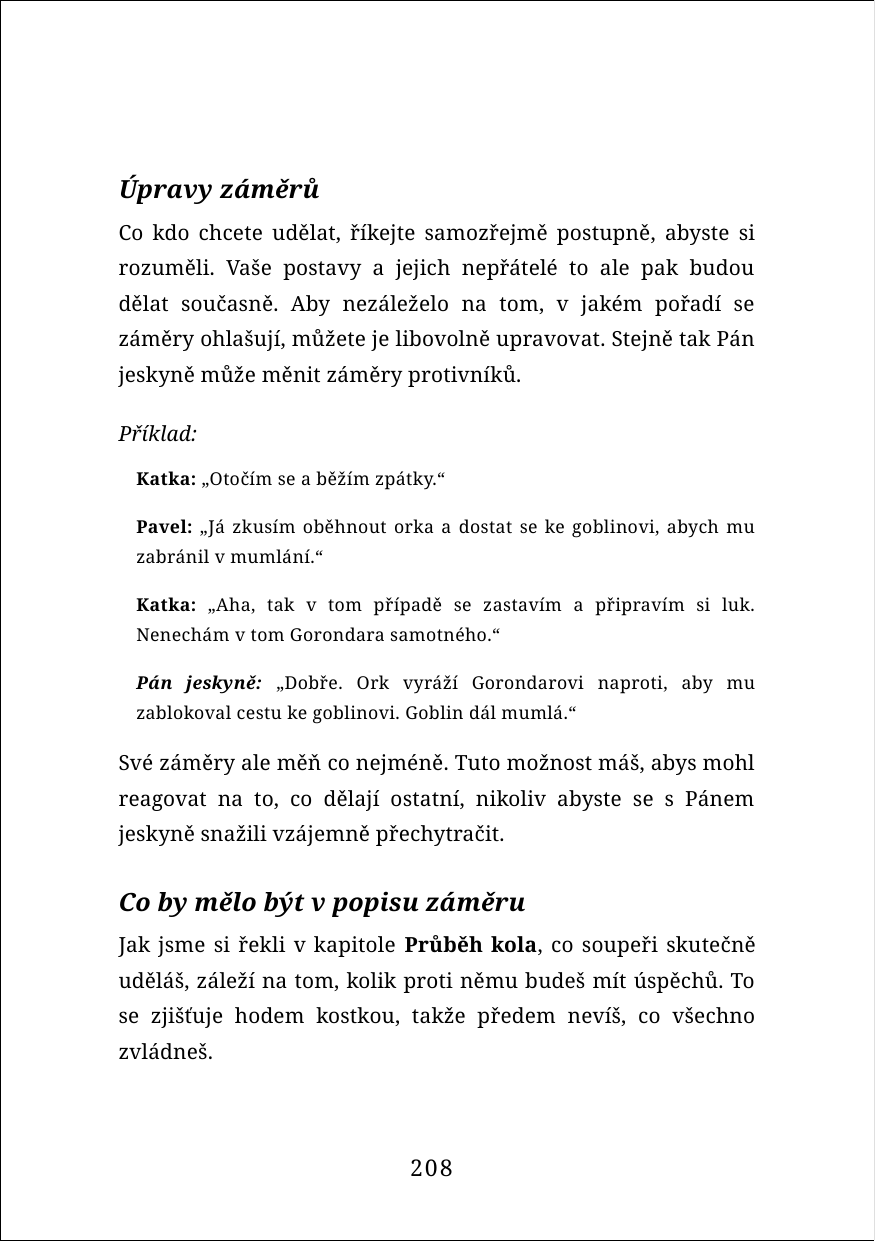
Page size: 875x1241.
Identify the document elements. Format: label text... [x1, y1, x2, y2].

text Co kdo chcete udělat, říkejte samozřejmě postupně, abyste si rozuměli. Vaše postavy a jejich nepřátelé to ale pak budou dělat současně. Aby nezáleželo na tom, v jakém pořadí se záměry ohlašují, můžete je libovolně upravovat. Stejně tak Pán jeskyně může měnit záměry protivníků. [118, 218, 756, 388]
text Pán jeskyně: „Dobře. Ork vyráží Gorondarovi naproti, aby mu zablokoval cestu ke goblinovi. Goblin dál mumlá.“ [136, 670, 756, 725]
text Své záměry ale měň co nejméně. Tuto možnost máš, abys mohl reagovat na to, co dělají ostatní, nikoliv abyste se s Pánem jeskyně snažili vzájemně přechytračit. [118, 748, 756, 848]
subtitle Co by mělo být v popisu záměru [118, 884, 756, 918]
text Katka: „Aha, tak v tom případě se zastavím a připravím si luk. Nenechám v tom Gorondara samotného.“ [136, 592, 756, 647]
text Katka: „Otočím se a běžím zpátky.“ [136, 466, 756, 490]
subtitle Úpravy záměrů [118, 172, 756, 206]
text Jak jsme si řekli v kapitole Průběh kola, co soupeři skutečně uděláš, záleží na tom, kolik proti němu budeš mít úspěchů. To se zjišťuje hodem kostkou, takže předem nevíš, co všechno zvládneš. [118, 930, 756, 1065]
text Příklad: [118, 419, 756, 447]
text Pavel: „Já zkusím oběhnout orka a dostat se ke goblinovi, abych mu zabránil v mumlání.“ [136, 514, 756, 568]
